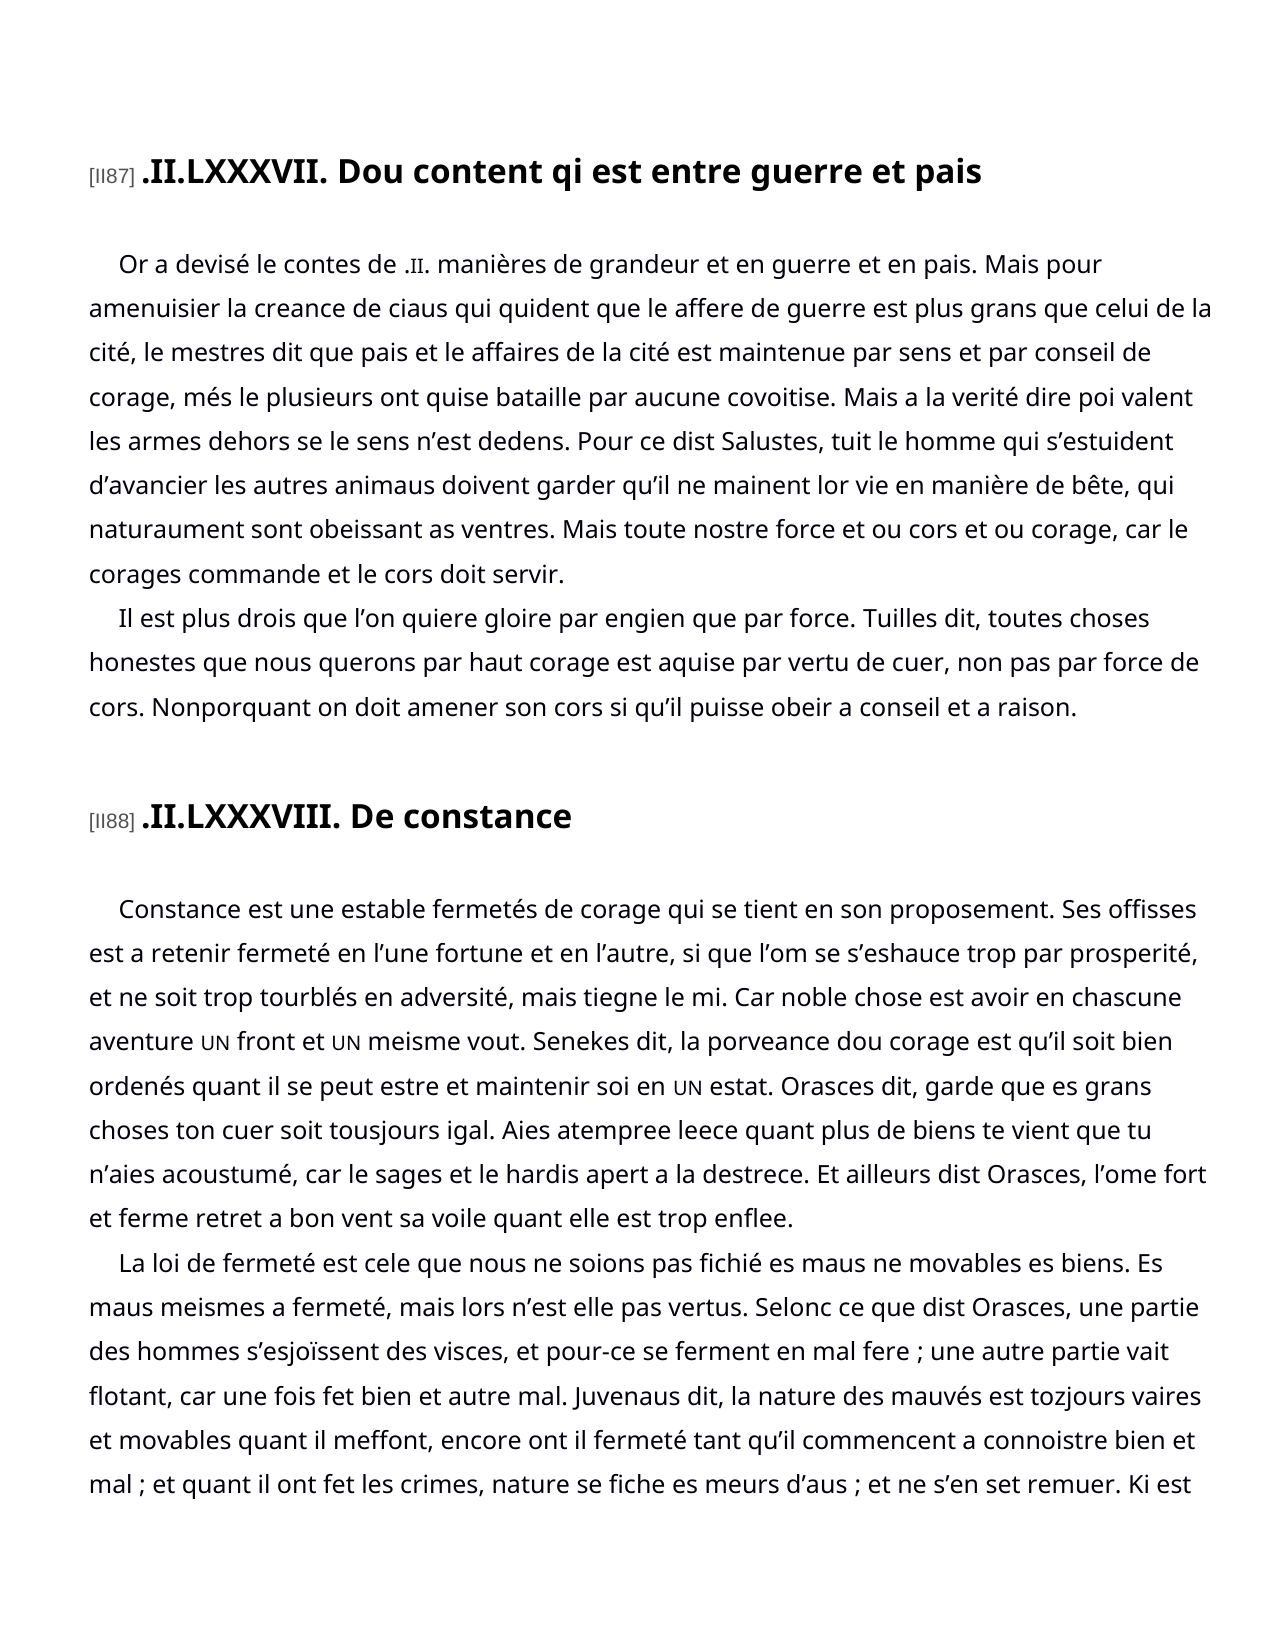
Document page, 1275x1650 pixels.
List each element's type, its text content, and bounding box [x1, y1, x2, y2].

text Constance est une estable fermetés de corage qui se tient en son proposement. Ses offisses est a retenir fermeté en l’une fortune et en l’autre, si que l’om se s’eshauce trop par prosperité, et ne soit trop tourblés en adversité, mais tiegne le mi. Car noble chose est avoir en chascune aventure un front et un meisme vout. Senekes dit, la porveance dou corage est qu’il soit bien ordenés quant il se peut estre et maintenir soi en un estat. Orasces dit, garde que es grans choses ton cuer soit tousjours igal. Aies atempree leece quant plus de biens te vient que tu n’aies acoustumé, car le sages et le hardis apert a la destrece. Et ailleurs dist Orasces, l’ome fort et ferme retret a bon vent sa voile quant elle est trop enflee. [89, 891, 1216, 1235]
subtitle [II87] .II.LXXXVII. Dou content qi est entre guerre et pais [89, 148, 1216, 193]
text Il est plus drois que l’on quiere gloire par engien que par force. Tuilles dit, toutes choses honestes que nous querons par haut corage est aquise par vertu de cuer, non pas par force de cors. Nonporquant on doit amener son cors si qu’il puisse obeir a conseil et a raison. [89, 601, 1216, 723]
text La loi de fermeté est cele que nous ne soions pas fichié es maus ne movables es biens. Es maus meismes a fermeté, mais lors n’est elle pas vertus. Selonc ce que dist Orasces, une partie des hommes s’esjoïssent des visces, et pour-ce se ferment en mal fere ; une autre partie vait flotant, car une fois fet bien et autre mal. Juvenaus dit, la nature des mauvés est tozjours vaires et movables quant il meffont, encore ont il fermeté tant qu’il commencent a connoistre bien et mal ; et quant il ont fet les crimes, nature se fiche es meurs d’aus ; et ne s’en set remuer. Ki est [89, 1245, 1216, 1501]
text Or a devisé le contes de .ii. manières de grandeur et en guerre et en pais. Mais pour amenuisier la creance de ciaus qui quident que le affere de guerre est plus grans que celui de la cité, le mestres dit que pais et le affaires de la cité est maintenue par sens et par conseil de corage, més le plusieurs ont quise bataille par aucune covoitise. Mais a la verité dire poi valent les armes dehors se le sens n’est dedens. Pour ce dist Salustes, tuit le homme qui s’estuident d’avancier les autres animaus doivent garder qu’il ne mainent lor vie en manière de bête, qui naturaument sont obeissant as ventres. Mais toute nostre force et ou cors et ou corage, car le corages commande et le cors doit servir. [89, 246, 1216, 590]
subtitle [II88] .II.LXXXVIII. De constance [89, 792, 1216, 838]
